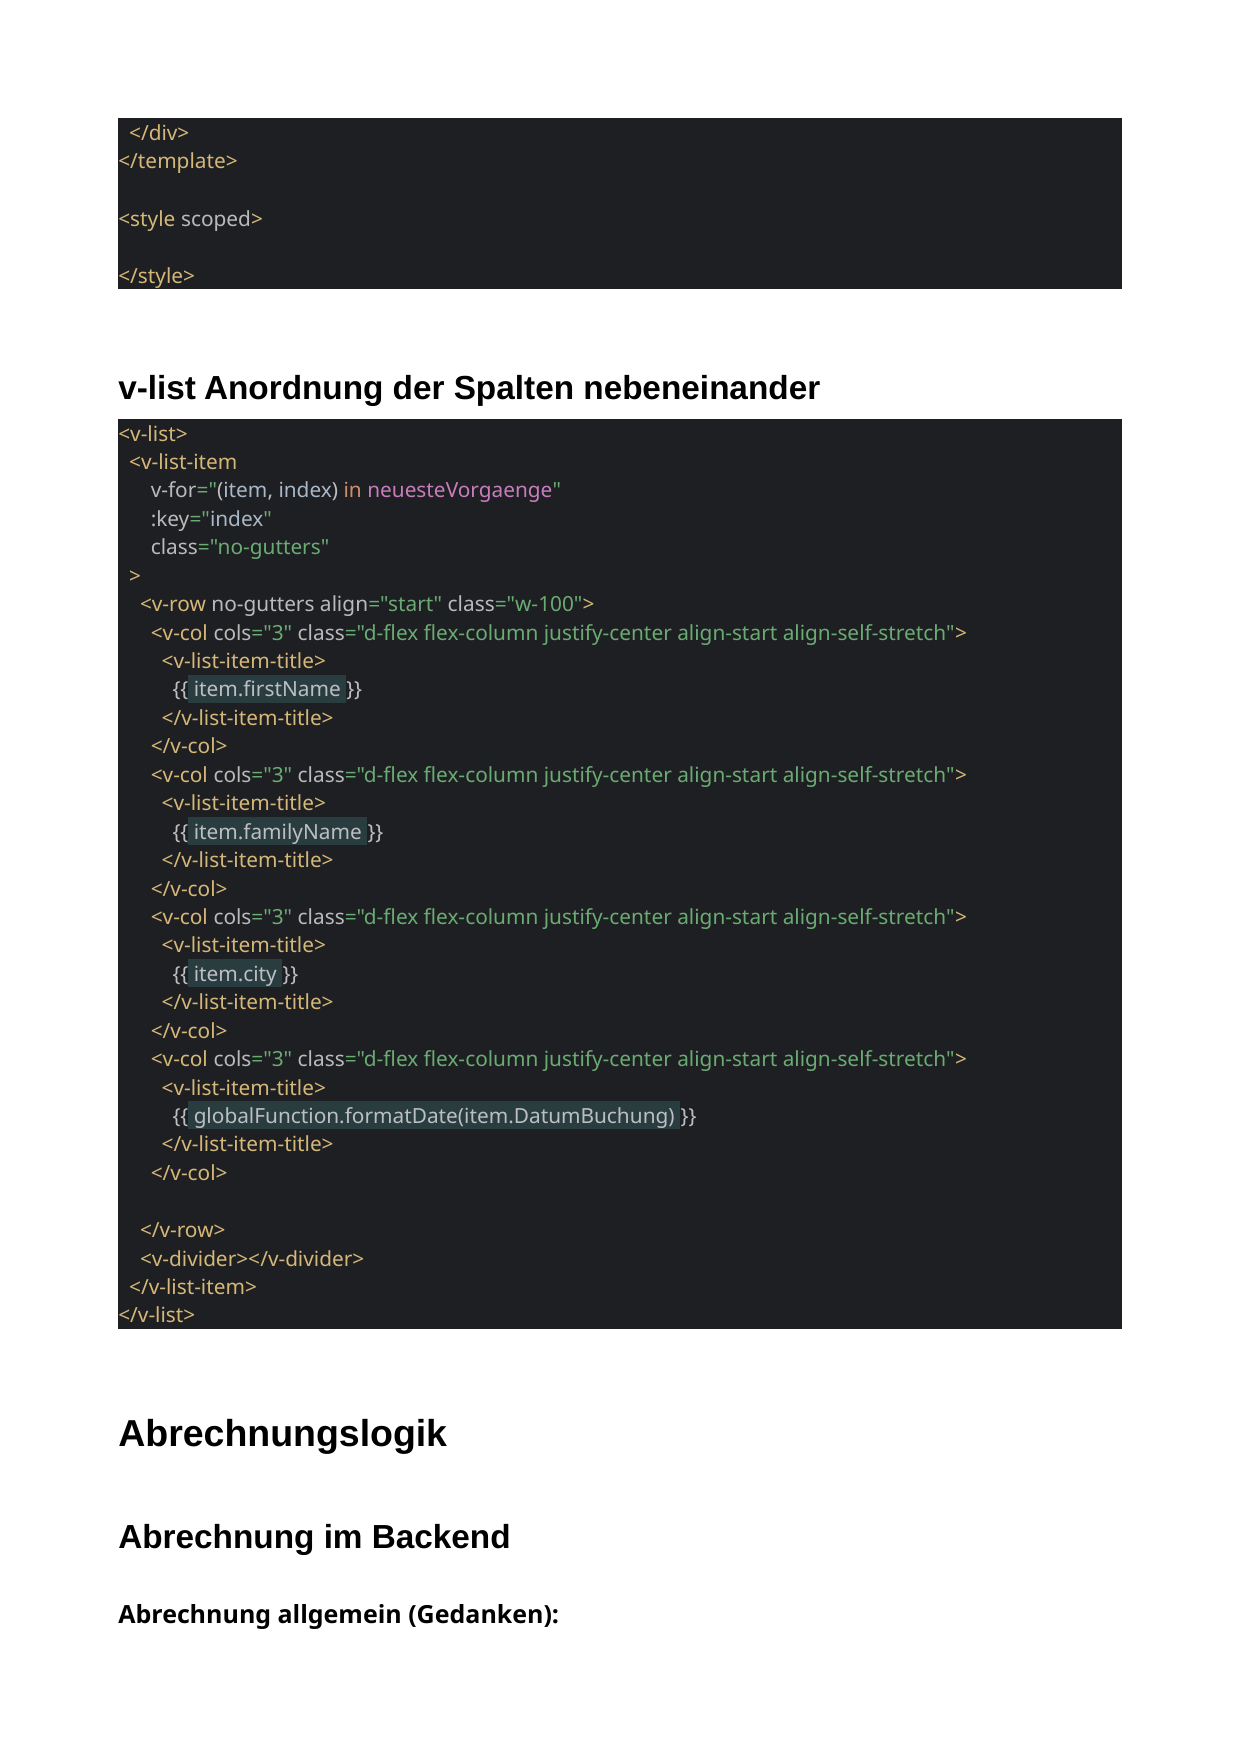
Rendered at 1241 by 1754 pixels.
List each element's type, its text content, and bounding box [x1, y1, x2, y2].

subtitle v-list Anordnung der Spalten nebeneinander [118, 368, 1122, 406]
text <v-list> <v-list-item v-for="(item, index) in neuesteVorgaenge" :key="index" class="no-gutters" > <v-row no-gutters align="start" class="w-100"> <v-col cols="3" class="d-flex flex-column justify-center align-start align-self-stretch"> <v-list-item-title> {{ item.firstName }} </v-list-item-title> </v-col> <v-col cols="3" class="d-flex flex-column justify-center align-start align-self-stretch"> <v-list-item-title> {{ item.familyName }} </v-list-item-title> </v-col> <v-col cols="3" class="d-flex flex-column justify-center align-start align-self-stretch"> <v-list-item-title> {{ item.city }} </v-list-item-title> </v-col> <v-col cols="3" class="d-flex flex-column justify-center align-start align-self-stretch"> <v-list-item-title> {{ globalFunction.formatDate(item.DatumBuchung) }} </v-list-item-title> </v-col> </v-row> <v-divider></v-divider> </v-list-item> </v-list> [118, 419, 1122, 1329]
text Abrechnung allgemein (Gedanken): [118, 1596, 1122, 1630]
text </div> </template> <style scoped> </style> [118, 118, 1122, 289]
subtitle Abrechnung im Backend [118, 1517, 1122, 1555]
subtitle Abrechnungslogik [118, 1411, 1122, 1454]
